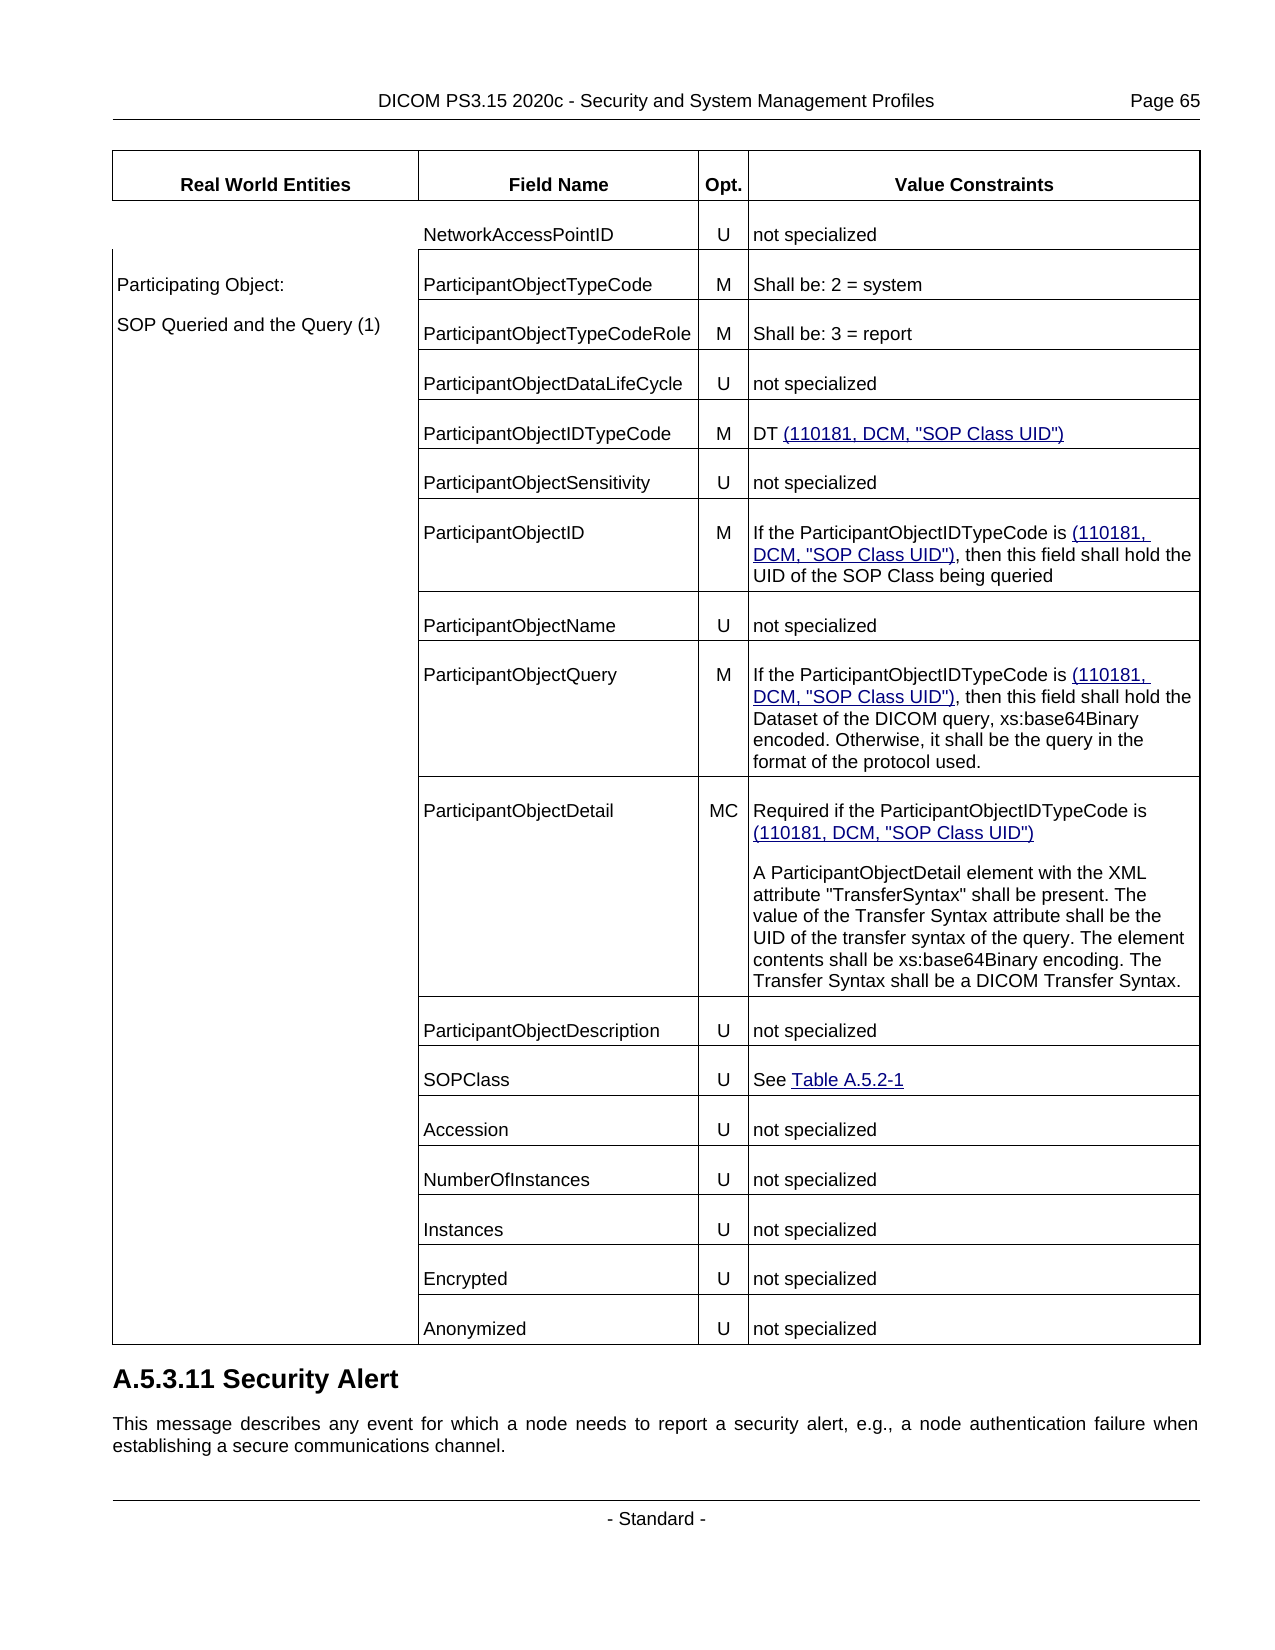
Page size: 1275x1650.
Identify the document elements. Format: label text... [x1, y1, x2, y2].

table_header Real World Entities [113, 151, 418, 200]
table_cell not specialized [749, 1096, 1199, 1145]
table_cell M [699, 499, 748, 591]
table_cell U [699, 1195, 748, 1244]
table_cell ParticipantObjectDescription [419, 997, 698, 1045]
table_cell not specialized [749, 350, 1199, 398]
table_cell U [699, 1046, 748, 1095]
table_cell ParticipantObjectName [419, 592, 698, 640]
table_cell not specialized [749, 1295, 1199, 1343]
table_cell not specialized [749, 997, 1199, 1045]
table_cell not specialized [749, 1195, 1199, 1244]
table_cell Shall be: 2 = system [749, 250, 1199, 299]
table_cell ParticipantObjectDataLifeCycle [419, 350, 698, 398]
table_cell U [699, 997, 748, 1045]
table_cell U [699, 449, 748, 498]
text This message describes any event for which a node needs to report a security alert, e.g., a node authentication failure when establishing a secure communications channel. [112, 1413, 1200, 1456]
table_cell SOPClass [419, 1046, 698, 1095]
table_cell not specialized [749, 1146, 1199, 1194]
table_cell Instances [419, 1195, 698, 1244]
table_cell U [699, 350, 748, 398]
table_cell If the ParticipantObjectIDTypeCode is (110181, DCM, "SOP Class UID"), then this field shall hold the UID of the SOP Class being queried [749, 499, 1199, 591]
table_cell ParticipantObjectTypeCode [419, 250, 698, 299]
table_cell ParticipantObjectDetail [419, 777, 698, 996]
table_cell DT (110181, DCM, "SOP Class UID") [749, 400, 1199, 448]
table_cell not specialized [749, 201, 1199, 249]
table_cell ParticipantObjectQuery [419, 641, 698, 776]
table_cell U [699, 1096, 748, 1145]
table_header Opt. [699, 151, 748, 200]
table_cell Shall be: 3 = report [749, 300, 1199, 349]
table_cell M [699, 300, 748, 349]
table_cell U [699, 201, 748, 249]
text A.5.3.11 Security Alert [112, 1363, 1200, 1394]
table_cell M [699, 641, 748, 776]
table_cell ParticipantObjectID [419, 499, 698, 591]
table_cell Accession [419, 1096, 698, 1145]
table_cell If the ParticipantObjectIDTypeCode is (110181, DCM, "SOP Class UID"), then this field shall hold the Dataset of the DICOM query, xs:base64Binary encoded. Otherwise, it shall be the query in the format of the protocol used. [749, 641, 1199, 776]
table_cell ParticipantObjectSensitivity [419, 449, 698, 498]
table_cell See Table A.5.2-1 [749, 1046, 1199, 1095]
table_cell U [699, 592, 748, 640]
table_header Field Name [419, 151, 698, 200]
table_cell Required if the ParticipantObjectIDTypeCode is (110181, DCM, "SOP Class UID") A ParticipantObjectDetail element with the XML attribute "TransferSyntax" shall be present. The value of the Transfer Syntax attribute shall be the UID of the transfer syntax of the query. The element contents shall be xs:base64Binary encoding. The Transfer Syntax shall be a DICOM Transfer Syntax. [749, 777, 1199, 996]
table_cell Anonymized [419, 1295, 698, 1343]
table_cell NetworkAccessPointID [419, 201, 698, 249]
table_cell not specialized [749, 592, 1199, 640]
table_cell U [699, 1245, 748, 1294]
table_cell NumberOfInstances [419, 1146, 698, 1194]
table_cell MC [699, 777, 748, 996]
table_header Value Constraints [749, 151, 1199, 200]
table_cell Participating Object: SOP Queried and the Query (1) [113, 249, 418, 1343]
table_cell not specialized [749, 1245, 1199, 1294]
table_cell not specialized [749, 449, 1199, 498]
table_cell ParticipantObjectTypeCodeRole [419, 300, 698, 349]
table_cell M [699, 250, 748, 299]
table_cell Encrypted [419, 1245, 698, 1294]
table_cell M [699, 400, 748, 448]
table_cell ParticipantObjectIDTypeCode [419, 400, 698, 448]
table_cell U [699, 1295, 748, 1343]
table_cell U [699, 1146, 748, 1194]
